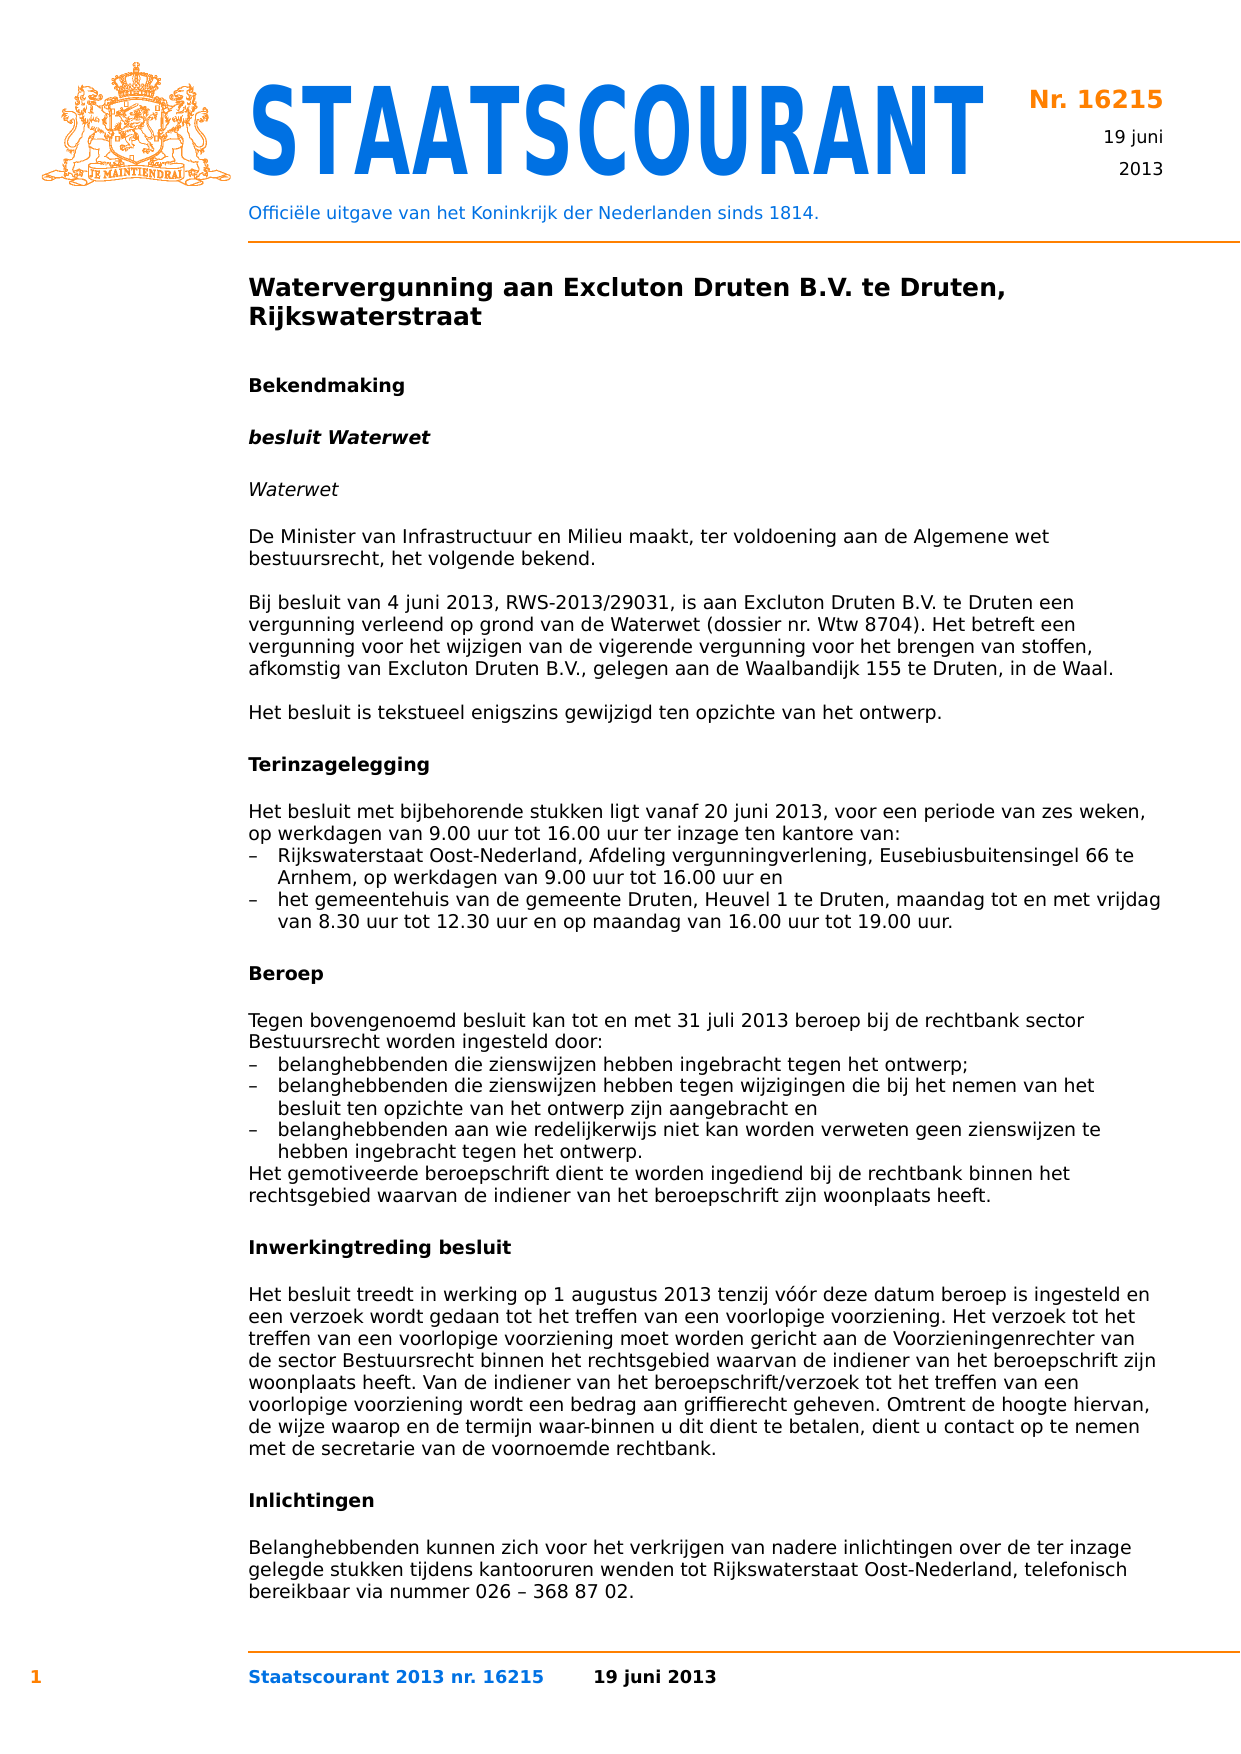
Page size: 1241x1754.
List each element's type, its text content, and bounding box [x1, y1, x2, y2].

subtitle Inlichtingen [248, 1490, 1163, 1512]
text – belanghebbenden die zienswijzen hebben tegen wijzigingen die bij het nemen van het besluit ten opzichte van het ontwerp zijn aangebracht en [248, 1075, 1163, 1119]
text – belanghebbenden aan wie redelijkerwijs niet kan worden verweten geen zienswijzen te hebben ingebracht tegen het ontwerp. [248, 1119, 1163, 1163]
text – belanghebbenden die zienswijzen hebben ingebracht tegen het ontwerp; [248, 1053, 1163, 1075]
text – het gemeentehuis van de gemeente Druten, Heuvel 1 te Druten, maandag tot en met vrijdag van 8.30 uur tot 12.30 uur en op maandag van 16.00 uur tot 19.00 uur. [248, 888, 1163, 932]
table_header STAATSCOURANT [248, 62, 998, 203]
text – Rijkswaterstaat Oost-Nederland, Afdeling vergunningverlening, Eusebiusbuitensingel 66 te Arnhem, op werkdagen van 9.00 uur tot 16.00 uur en [248, 844, 1163, 888]
text Het gemotiveerde beroepschrift dient te worden ingediend bij de rechtbank binnen het rechtsgebied waarvan de indiener van het beroepschrift zijn woonplaats heeft. [248, 1163, 1163, 1207]
text Bij besluit van 4 juni 2013, RWS-2013/29031, is aan Excluton Druten B.V. te Druten een vergunning verleend op grond van de Waterwet (dossier nr. Wtw 8704). Het betreft een vergunning voor het wijzigen van de vigerende vergunning voor het brengen van stoffen, afkomstig van Excluton Druten B.V., gelegen aan de Waalbandijk 155 te Druten, in de Waal. [248, 592, 1163, 680]
text De Minister van Infrastructuur en Milieu maakt, ter voldoening aan de Algemene wet bestuursrecht, het volgende bekend. [248, 526, 1163, 570]
table_cell Officiële uitgave van het Koninkrijk der Nederlanden sinds 1814. [248, 203, 1240, 241]
text Tegen bovengenoemd besluit kan tot en met 31 juli 2013 beroep bij de rechtbank sector Bestuursrecht worden ingesteld door: [248, 1009, 1163, 1053]
table_cell 19 juni [998, 121, 1240, 153]
subtitle besluit Waterwet [248, 427, 1163, 449]
picture [41, 62, 231, 186]
subtitle Inwerkingtreding besluit [248, 1237, 1163, 1259]
text Het besluit met bijbehorende stukken ligt vanaf 20 juni 2013, voor een periode van zes weken, op werkdagen van 9.00 uur tot 16.00 uur ter inzage ten kantore van: [248, 801, 1163, 844]
table_header Nr. 16215 [998, 62, 1240, 121]
subtitle Watervergunning aan Excluton Druten B.V. te Druten, Rijkswaterstraat [248, 273, 1163, 331]
subtitle Waterwet [248, 479, 1163, 501]
table_cell 2013 [998, 153, 1240, 203]
subtitle Bekendmaking [248, 375, 1163, 397]
table_header [25, 62, 248, 241]
text Het besluit is tekstueel enigszins gewijzigd ten opzichte van het ontwerp. [248, 702, 1163, 724]
subtitle Terinzagelegging [248, 754, 1163, 776]
subtitle Beroep [248, 962, 1163, 984]
text Belanghebbenden kunnen zich voor het verkrijgen van nadere inlichtingen over de ter inzage gelegde stukken tijdens kantooruren wenden tot Rijkswaterstaat Oost-Nederland, telefonisch bereikbaar via nummer 026 – 368 87 02. [248, 1537, 1163, 1603]
text Het besluit treedt in werking op 1 augustus 2013 tenzij vóór deze datum beroep is ingesteld en een verzoek wordt gedaan tot het treffen van een voorlopige voorziening. Het verzoek tot het treffen van een voorlopige voorziening moet worden gericht aan de Voorzieningenrechter van de sector Bestuursrecht binnen het rechtsgebied waarvan de indiener van het beroepschrift zijn woonplaats heeft. Van de indiener van het beroepschrift/verzoek tot het treffen van een voorlopige voorziening wordt een bedrag aan griffierecht geheven. Omtrent de hoogte hiervan, de wijze waarop en de termijn waar-binnen u dit dient te betalen, dient u contact op te nemen met de secretarie van de voornoemde rechtbank. [248, 1284, 1163, 1460]
